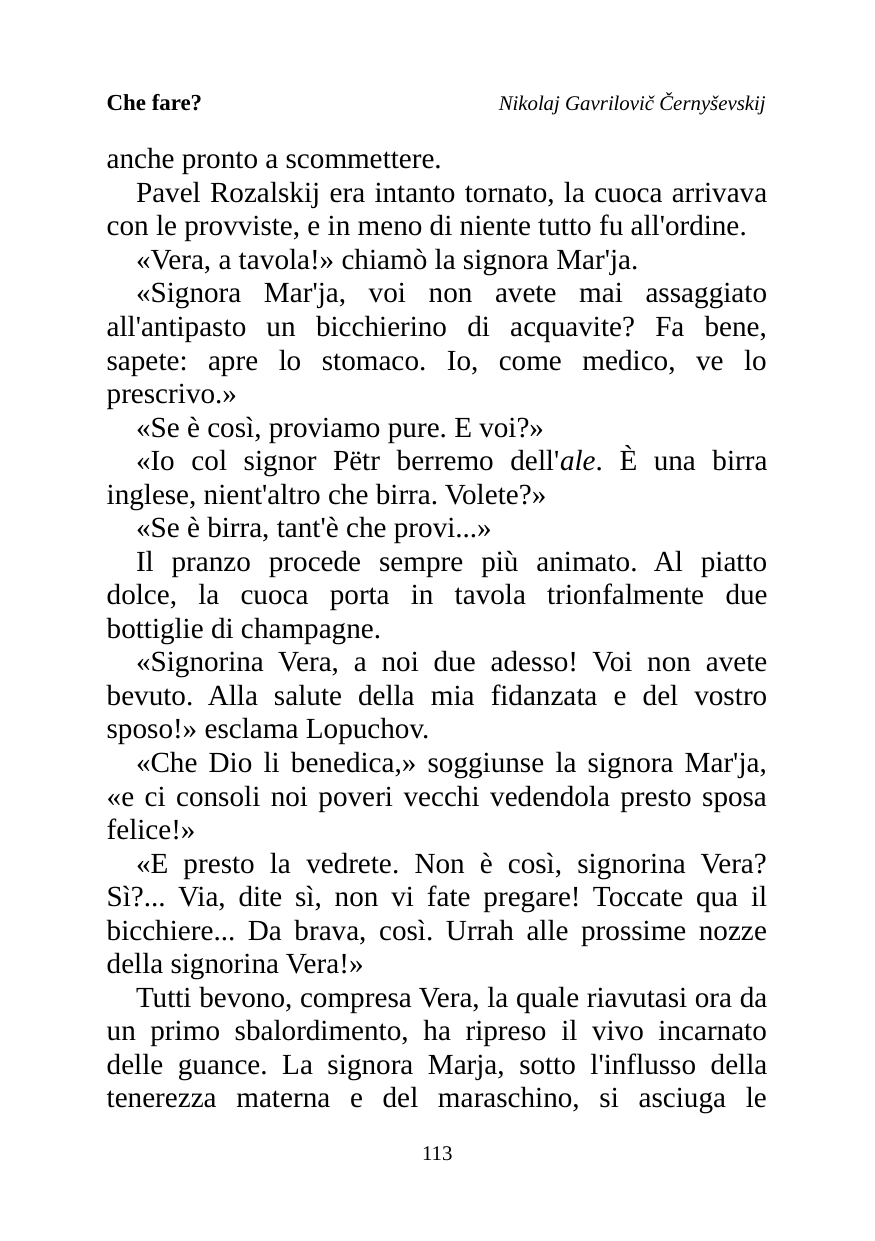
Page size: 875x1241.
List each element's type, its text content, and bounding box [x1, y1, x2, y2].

text «Se è così, proviamo pure. E voi?» [106, 410, 768, 443]
text «Vera, a tavola!» chiamò la signora Mar'ja. [106, 242, 768, 276]
text «Io col signor Pëtr berremo dell'ale. È una birra inglese, nient'altro che birra. Volete?» [106, 443, 768, 510]
text anche pronto a scommettere. [106, 141, 768, 175]
text «Signora Mar'ja, voi non avete mai assaggiato all'antipasto un bicchierino di acquavite? Fa bene, sapete: apre lo stomaco. Io, come medico, ve lo prescrivo.» [106, 276, 768, 410]
text Il pranzo procede sempre più animato. Al piatto dolce, la cuoca porta in tavola trionfalmente due bottiglie di champagne. [106, 544, 768, 644]
text «E presto la vedrete. Non è così, signorina Vera? Sì?... Via, dite sì, non vi fate pregare! Toccate qua il bicchiere... Da brava, così. Urrah alle prossime nozze della signorina Vera!» [106, 846, 768, 980]
text Pavel Rozalskij era intanto tornato, la cuoca arrivava con le provviste, e in meno di niente tutto fu all'ordine. [106, 175, 768, 242]
text «Che Dio li benedica,» soggiunse la signora Mar'ja, «e ci consoli noi poveri vecchi vedendola presto sposa felice!» [106, 745, 768, 846]
text «Signorina Vera, a noi due adesso! Voi non avete bevuto. Alla salute della mia fidanzata e del vostro sposo!» esclama Lopuchov. [106, 644, 768, 745]
text «Se è birra, tant'è che provi...» [106, 510, 768, 544]
text Tutti bevono, compresa Vera, la quale riavutasi ora da un primo sbalordimento, ha ripreso il vivo incarnato delle guance. La signora Marja, sotto l'influsso della tenerezza materna e del maraschino, si asciuga le [106, 980, 768, 1114]
